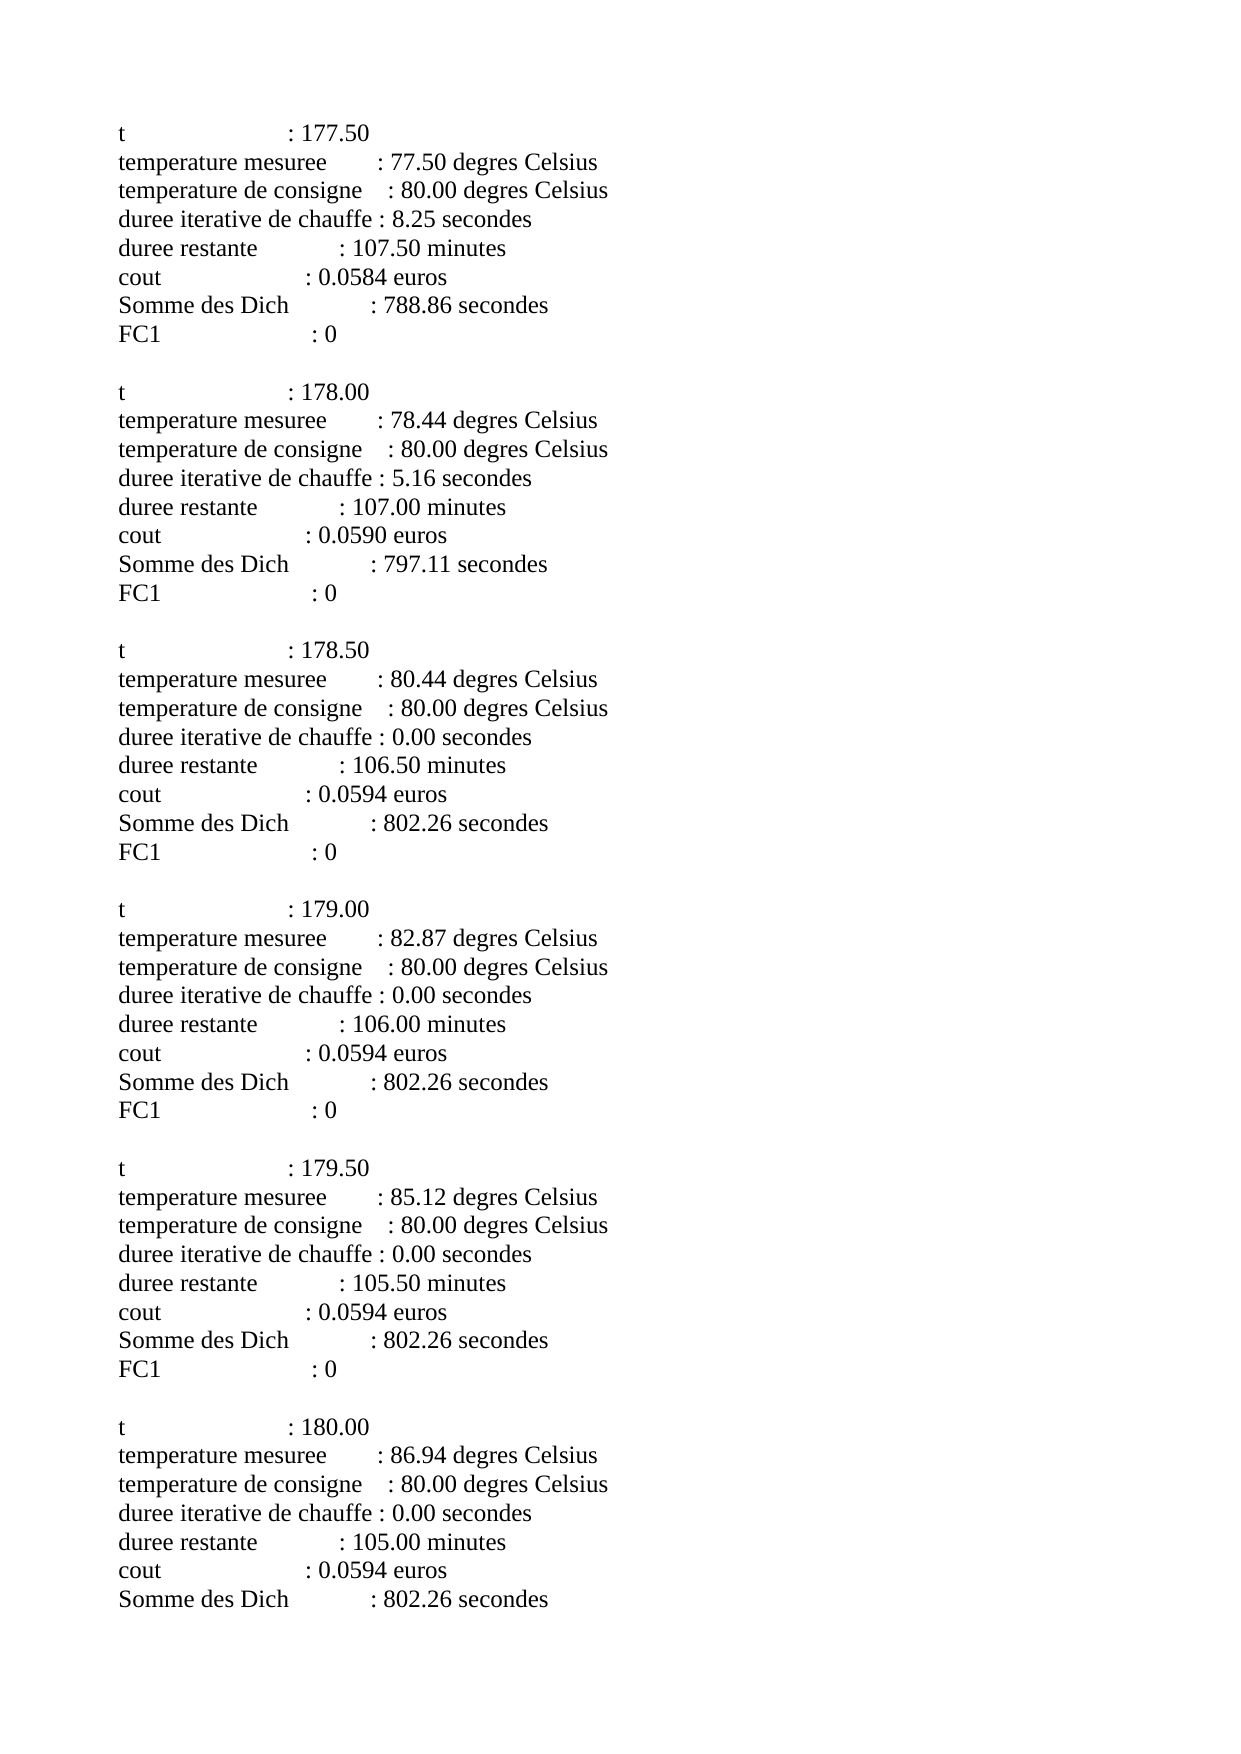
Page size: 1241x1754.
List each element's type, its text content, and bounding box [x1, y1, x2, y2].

text t : 179.50 [118, 1153, 1122, 1182]
text FC1 : 0 [118, 578, 1122, 607]
text cout : 0.0584 euros [118, 262, 1122, 291]
text temperature mesuree : 86.94 degres Celsius [118, 1441, 1122, 1469]
text temperature mesuree : 77.50 degres Celsius [118, 147, 1122, 176]
text cout : 0.0590 euros [118, 521, 1122, 549]
text duree iterative de chauffe : 5.16 secondes [118, 463, 1122, 492]
text cout : 0.0594 euros [118, 1556, 1122, 1584]
text t : 177.50 [118, 118, 1122, 147]
text Somme des Dich : 788.86 secondes [118, 291, 1122, 319]
text duree iterative de chauffe : 0.00 secondes [118, 981, 1122, 1009]
text FC1 : 0 [118, 837, 1122, 866]
text temperature mesuree : 78.44 degres Celsius [118, 406, 1122, 434]
text temperature de consigne : 80.00 degres Celsius [118, 176, 1122, 204]
text t : 180.00 [118, 1412, 1122, 1441]
text temperature mesuree : 82.87 degres Celsius [118, 923, 1122, 952]
text duree restante : 105.00 minutes [118, 1527, 1122, 1556]
text FC1 : 0 [118, 319, 1122, 348]
text temperature de consigne : 80.00 degres Celsius [118, 693, 1122, 722]
text Somme des Dich : 797.11 secondes [118, 549, 1122, 578]
text Somme des Dich : 802.26 secondes [118, 1584, 1122, 1613]
text duree restante : 107.00 minutes [118, 492, 1122, 521]
text temperature de consigne : 80.00 degres Celsius [118, 1469, 1122, 1498]
text temperature mesuree : 80.44 degres Celsius [118, 664, 1122, 693]
text duree restante : 105.50 minutes [118, 1268, 1122, 1297]
text t : 178.50 [118, 636, 1122, 664]
text duree iterative de chauffe : 8.25 secondes [118, 204, 1122, 233]
text temperature de consigne : 80.00 degres Celsius [118, 1211, 1122, 1239]
text duree restante : 107.50 minutes [118, 233, 1122, 262]
text duree restante : 106.50 minutes [118, 751, 1122, 779]
text FC1 : 0 [118, 1354, 1122, 1383]
text FC1 : 0 [118, 1096, 1122, 1124]
text temperature de consigne : 80.00 degres Celsius [118, 952, 1122, 981]
text duree iterative de chauffe : 0.00 secondes [118, 722, 1122, 751]
text cout : 0.0594 euros [118, 1038, 1122, 1067]
text duree iterative de chauffe : 0.00 secondes [118, 1239, 1122, 1268]
text cout : 0.0594 euros [118, 779, 1122, 808]
text temperature de consigne : 80.00 degres Celsius [118, 434, 1122, 463]
text t : 179.00 [118, 894, 1122, 923]
text duree iterative de chauffe : 0.00 secondes [118, 1498, 1122, 1527]
text duree restante : 106.00 minutes [118, 1009, 1122, 1038]
text Somme des Dich : 802.26 secondes [118, 1067, 1122, 1096]
text temperature mesuree : 85.12 degres Celsius [118, 1182, 1122, 1211]
text Somme des Dich : 802.26 secondes [118, 1326, 1122, 1354]
text Somme des Dich : 802.26 secondes [118, 808, 1122, 837]
text cout : 0.0594 euros [118, 1297, 1122, 1326]
text t : 178.00 [118, 377, 1122, 406]
